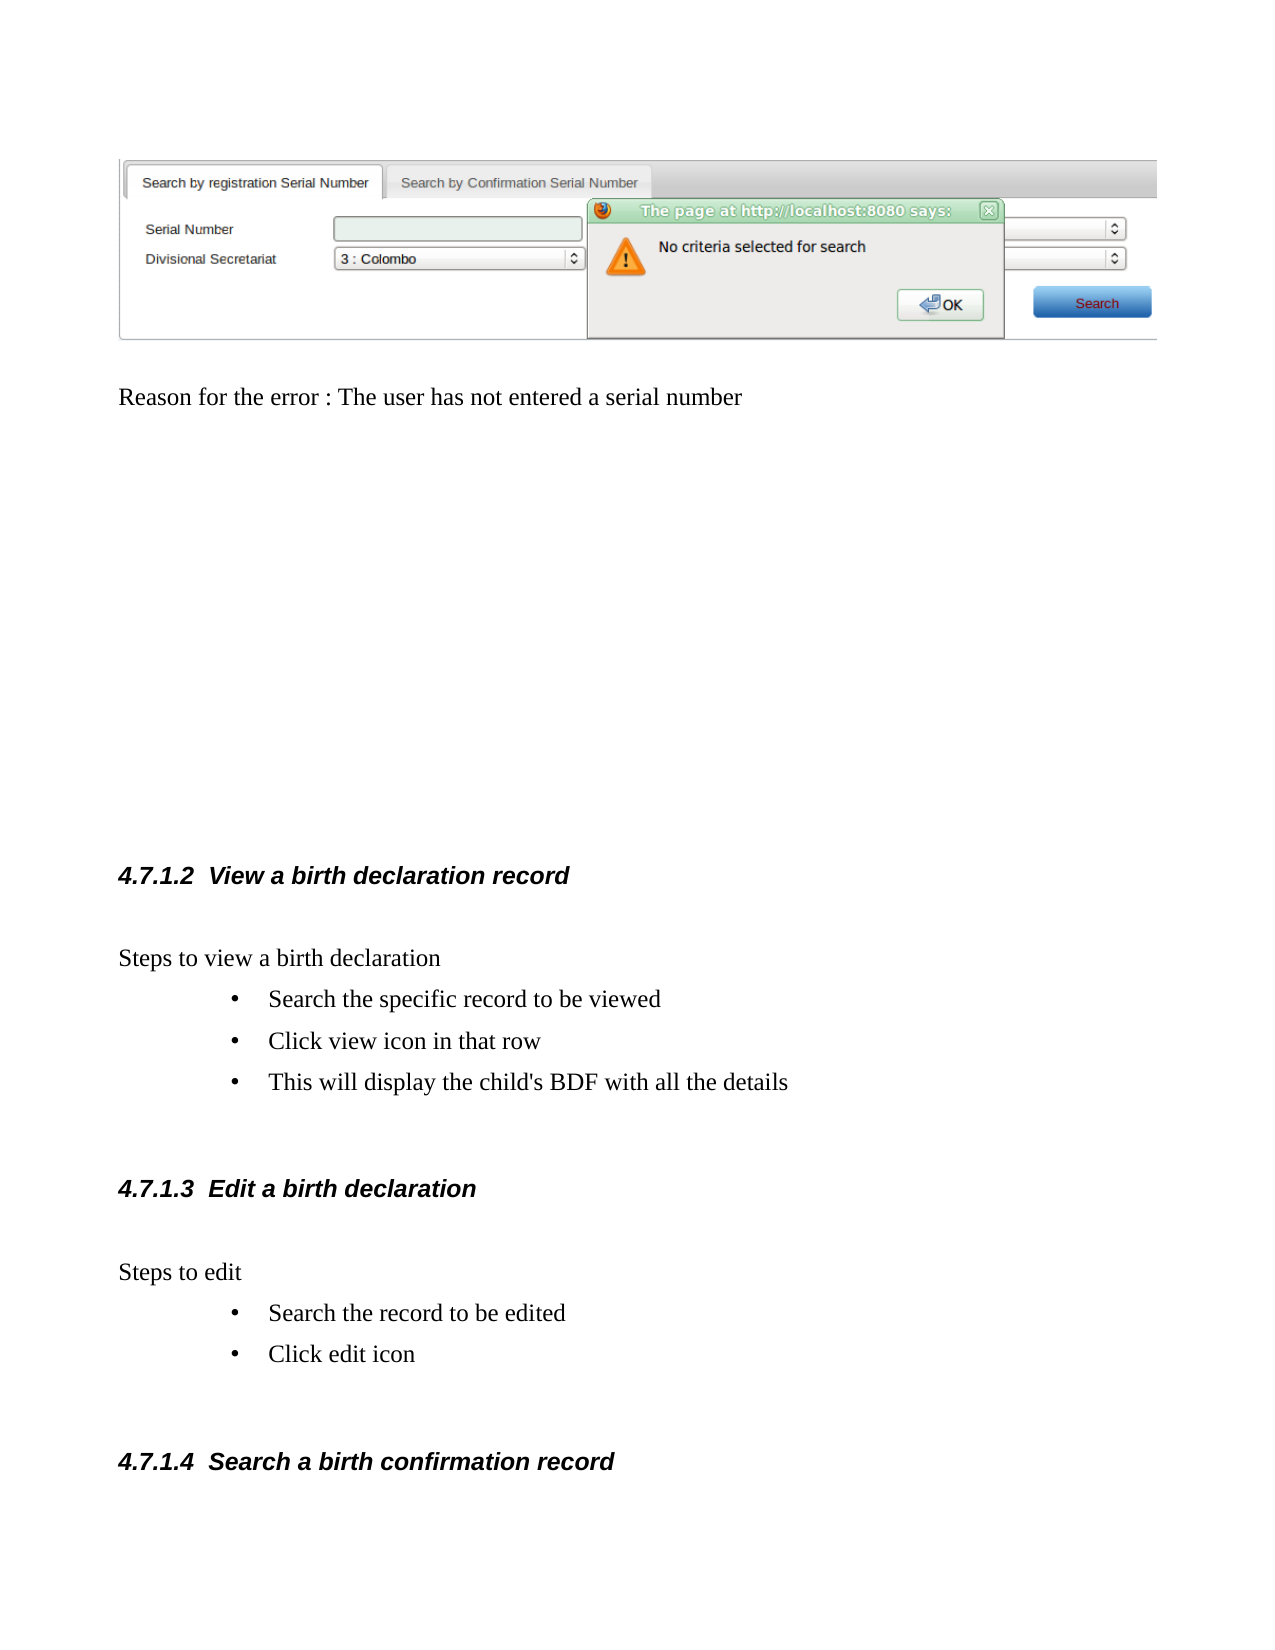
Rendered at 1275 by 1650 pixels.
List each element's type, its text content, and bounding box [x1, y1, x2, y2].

text Steps to edit [118, 1257, 1157, 1286]
text Steps to view a birth declaration [118, 943, 1157, 972]
subtitle Edit a birth declaration [118, 1174, 1157, 1203]
subtitle Search a birth confirmation record [118, 1447, 1157, 1475]
picture [118, 159, 1157, 341]
list Search the specific record to be viewed [231, 984, 1157, 1013]
list This will display the child's BDF with all the details [231, 1067, 1157, 1096]
list Click view icon in that row [231, 1026, 1157, 1054]
text Reason for the error : The user has not entered a serial number [118, 382, 1157, 411]
list Search the record to be edited [231, 1298, 1157, 1327]
list Click edit icon [231, 1339, 1157, 1368]
subtitle View a birth declaration record [118, 861, 1157, 889]
